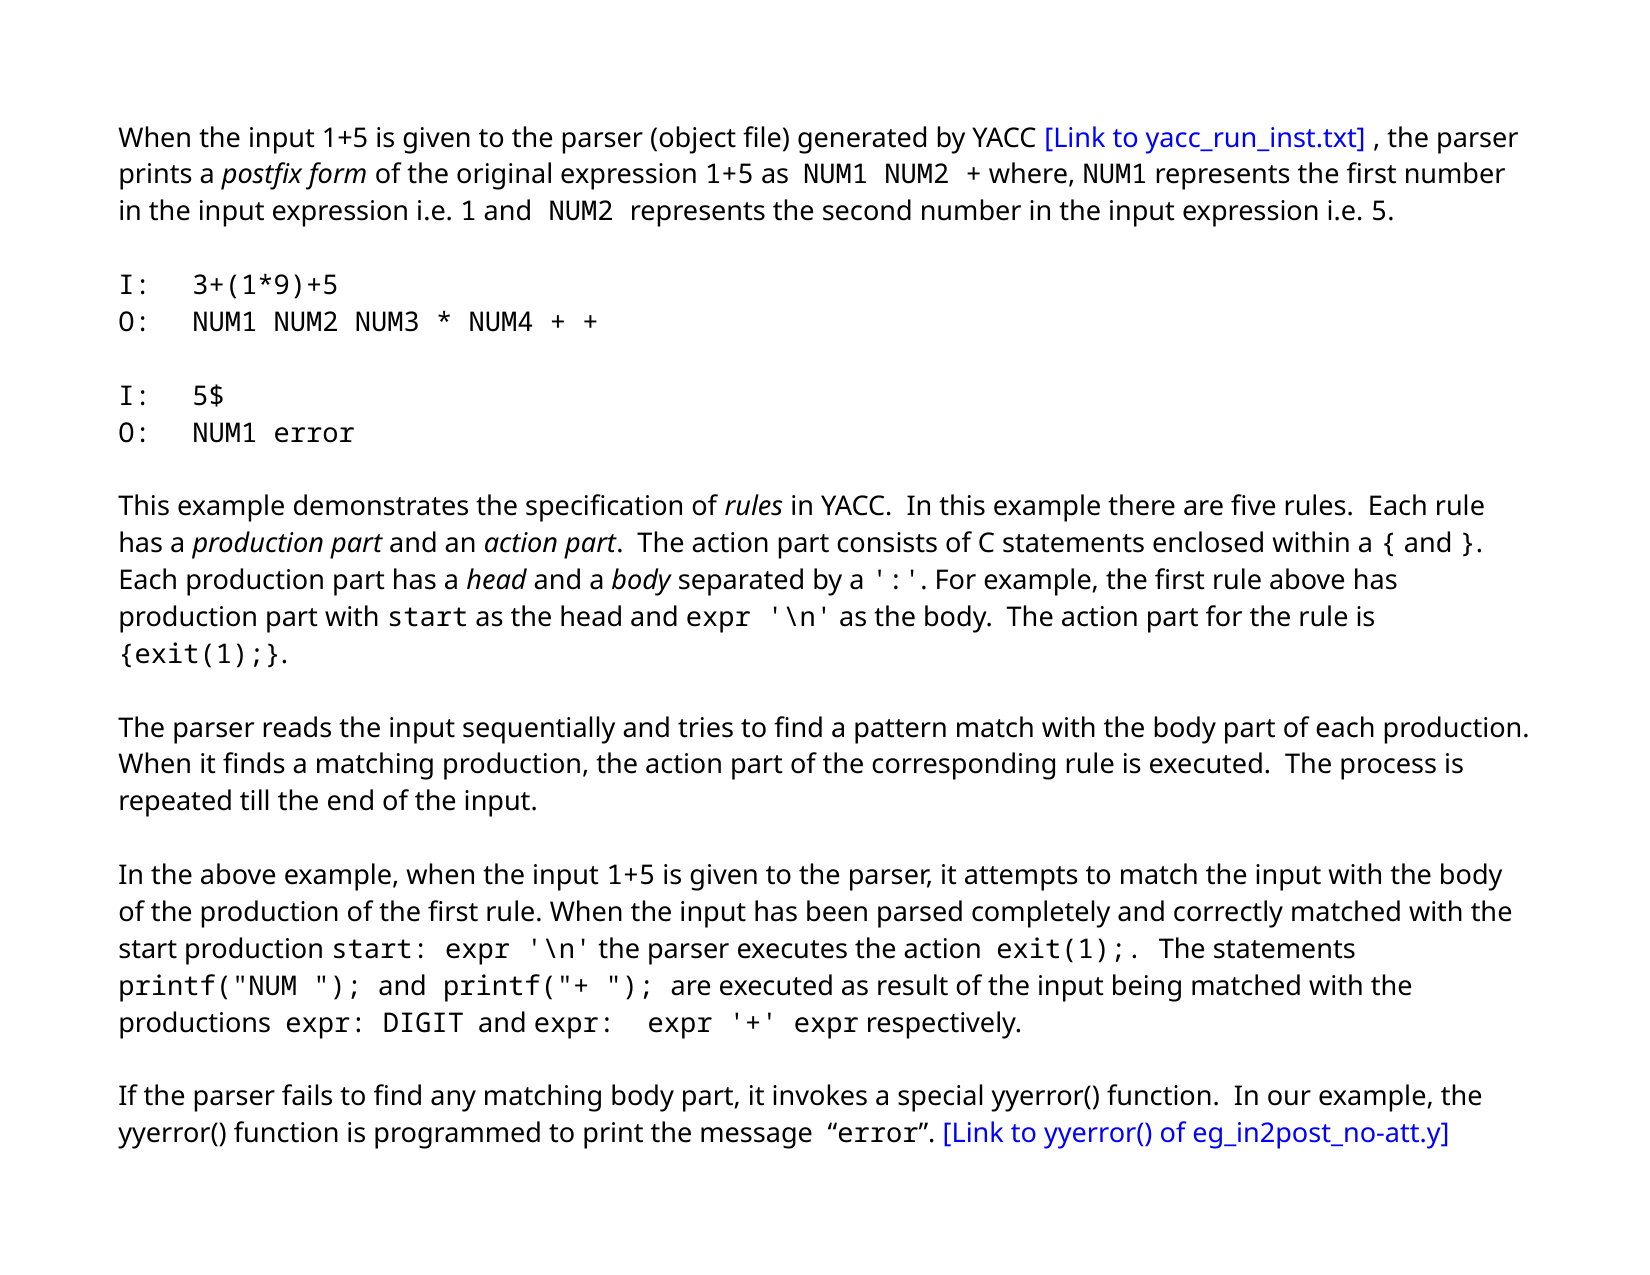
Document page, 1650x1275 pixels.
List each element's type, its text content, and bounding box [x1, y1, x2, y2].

text I: 5$ [118, 376, 1532, 413]
text If the parser fails to find any matching body part, it invokes a special yyerror() function. In our example, the yyerror() function is programmed to print the message “error”. [Link to yyerror() of eg_in2post_no-att.y] [118, 1077, 1532, 1151]
text When the input 1+5 is given to the parser (object file) generated by YACC [Link to yacc_run_inst.txt] , the parser prints a postfix form of the original expression 1+5 as NUM1 NUM2 + where, NUM1 represents the first number in the input expression i.e. 1 and NUM2 represents the second number in the input expression i.e. 5. [118, 118, 1532, 229]
text O: NUM1 error [118, 413, 1532, 450]
text I: 3+(1*9)+5 [118, 266, 1532, 302]
text O: NUM1 NUM2 NUM3 * NUM4 + + [118, 302, 1532, 339]
text The parser reads the input sequentially and tries to find a pattern match with the body part of each production. When it finds a matching production, the action part of the corresponding rule is executed. The process is repeated till the end of the input. [118, 708, 1532, 819]
text This example demonstrates the specification of rules in YACC. In this example there are five rules. Each rule has a production part and an action part. The action part consists of C statements enclosed within a { and }. Each production part has a head and a body separated by a ':'. For example, the first rule above has production part with start as the head and expr '\n' as the body. The action part for the rule is {exit(1);}. [118, 487, 1532, 671]
text In the above example, when the input 1+5 is given to the parser, it attempts to match the input with the body of the production of the first rule. When the input has been parsed completely and correctly matched with the start production start: expr '\n' the parser executes the action exit(1);. The statements printf("NUM "); and printf("+ "); are executed as result of the input being matched with the productions expr: DIGIT and expr: expr '+' expr respectively. [118, 856, 1532, 1040]
